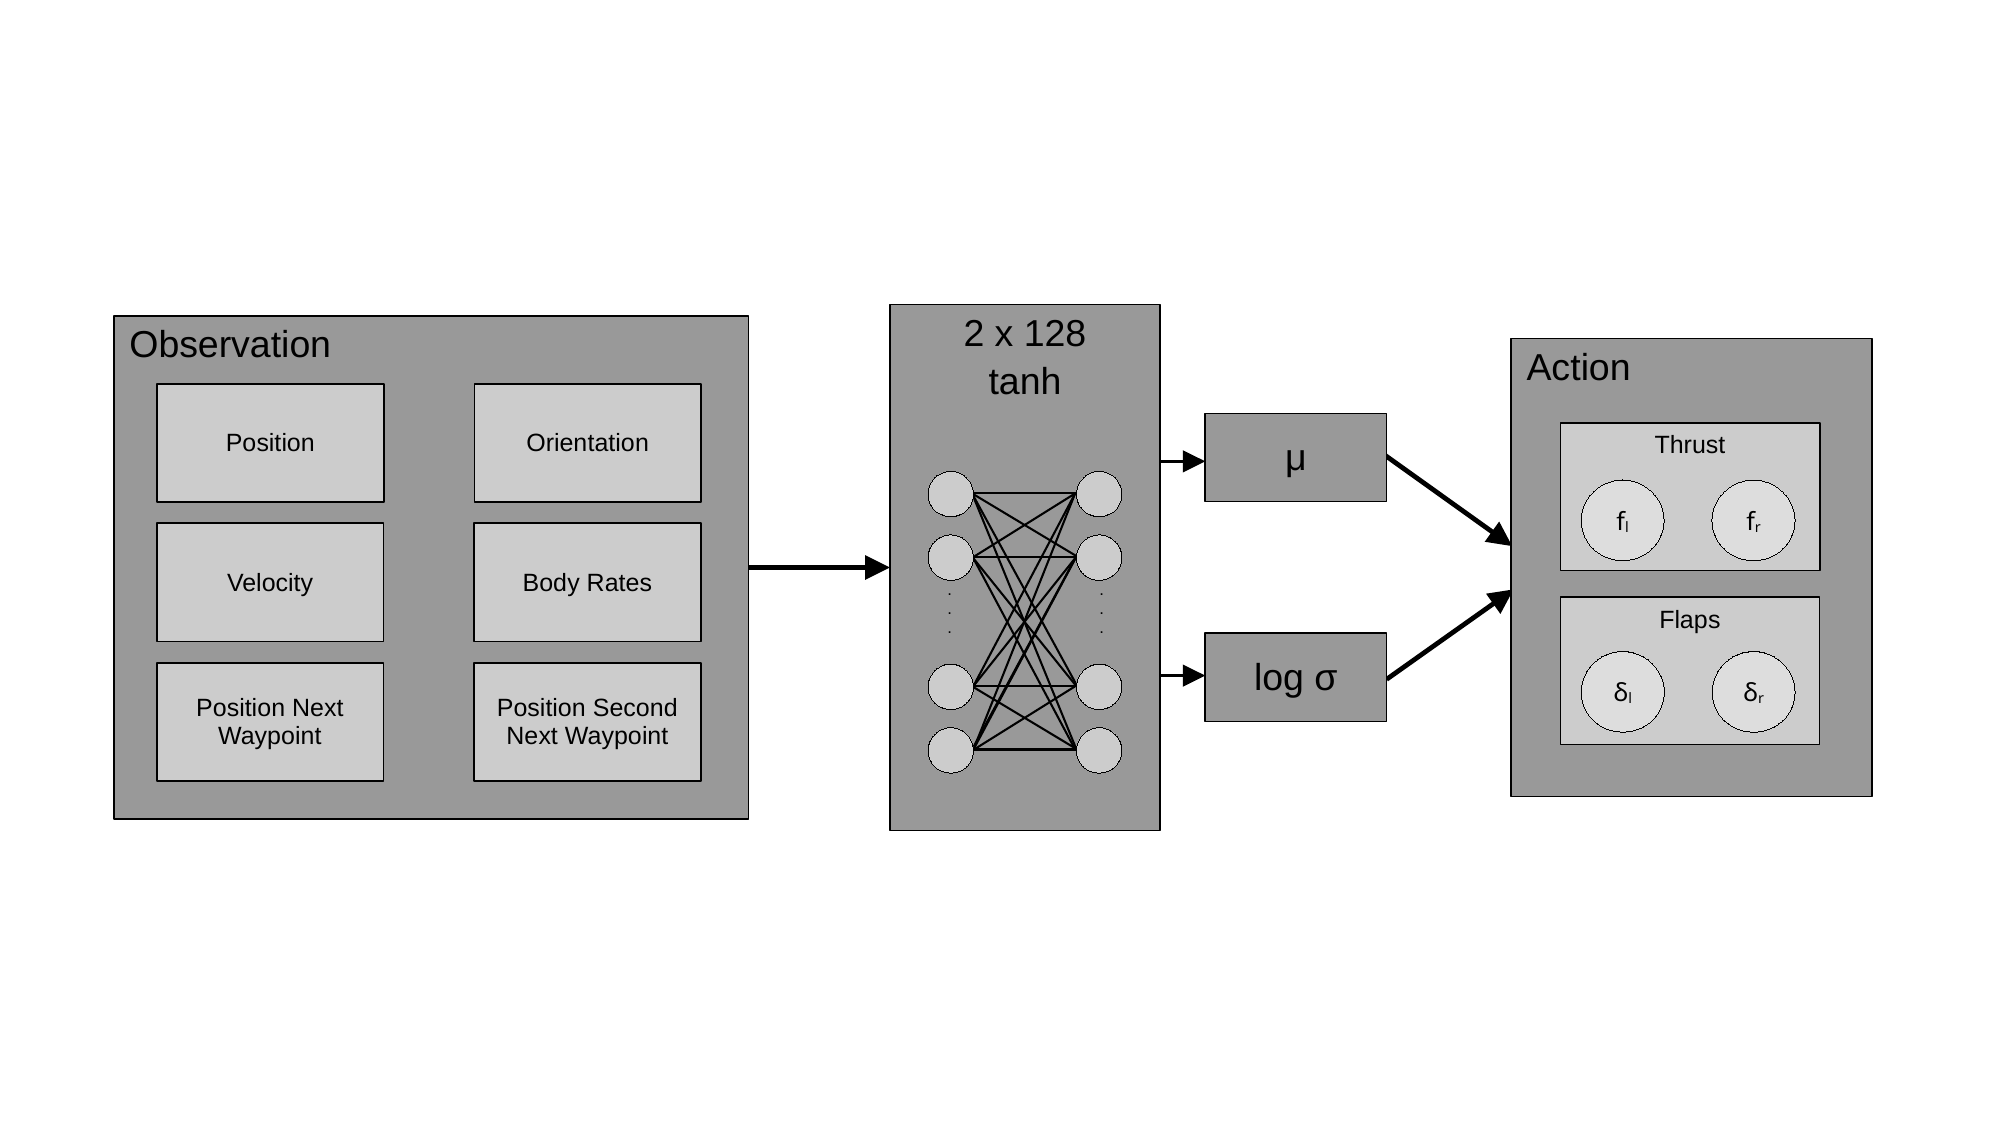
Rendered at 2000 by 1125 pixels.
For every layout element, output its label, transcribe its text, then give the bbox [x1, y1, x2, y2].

text_box Position Second Next Waypoint [474, 662, 701, 781]
text_box [1076, 471, 1122, 517]
text_box [1076, 534, 1122, 581]
text_box Thrust [1560, 423, 1820, 571]
text_box Position Next Waypoint [156, 662, 384, 781]
text_box 2 x 128 tanh [889, 304, 1160, 831]
text_box [928, 534, 974, 581]
text_box μ [1205, 413, 1387, 502]
text_box Orientation [474, 383, 702, 502]
text_box [928, 727, 974, 774]
text_box δr [1712, 651, 1796, 733]
text_box Flaps [1560, 597, 1820, 745]
text_box [1076, 664, 1122, 710]
text_box log σ [1205, 633, 1387, 722]
text_box Position [157, 383, 384, 502]
text_box [928, 471, 974, 517]
text_box fl [1581, 479, 1665, 561]
text_box fr [1711, 480, 1796, 561]
text_box Observation [113, 315, 749, 820]
text_box Body Rates [474, 523, 701, 642]
text_box Action [1511, 338, 1872, 797]
text_box [1076, 727, 1122, 774]
text_box [928, 664, 974, 710]
text_box δl [1581, 651, 1665, 733]
text_box Velocity [156, 523, 384, 642]
